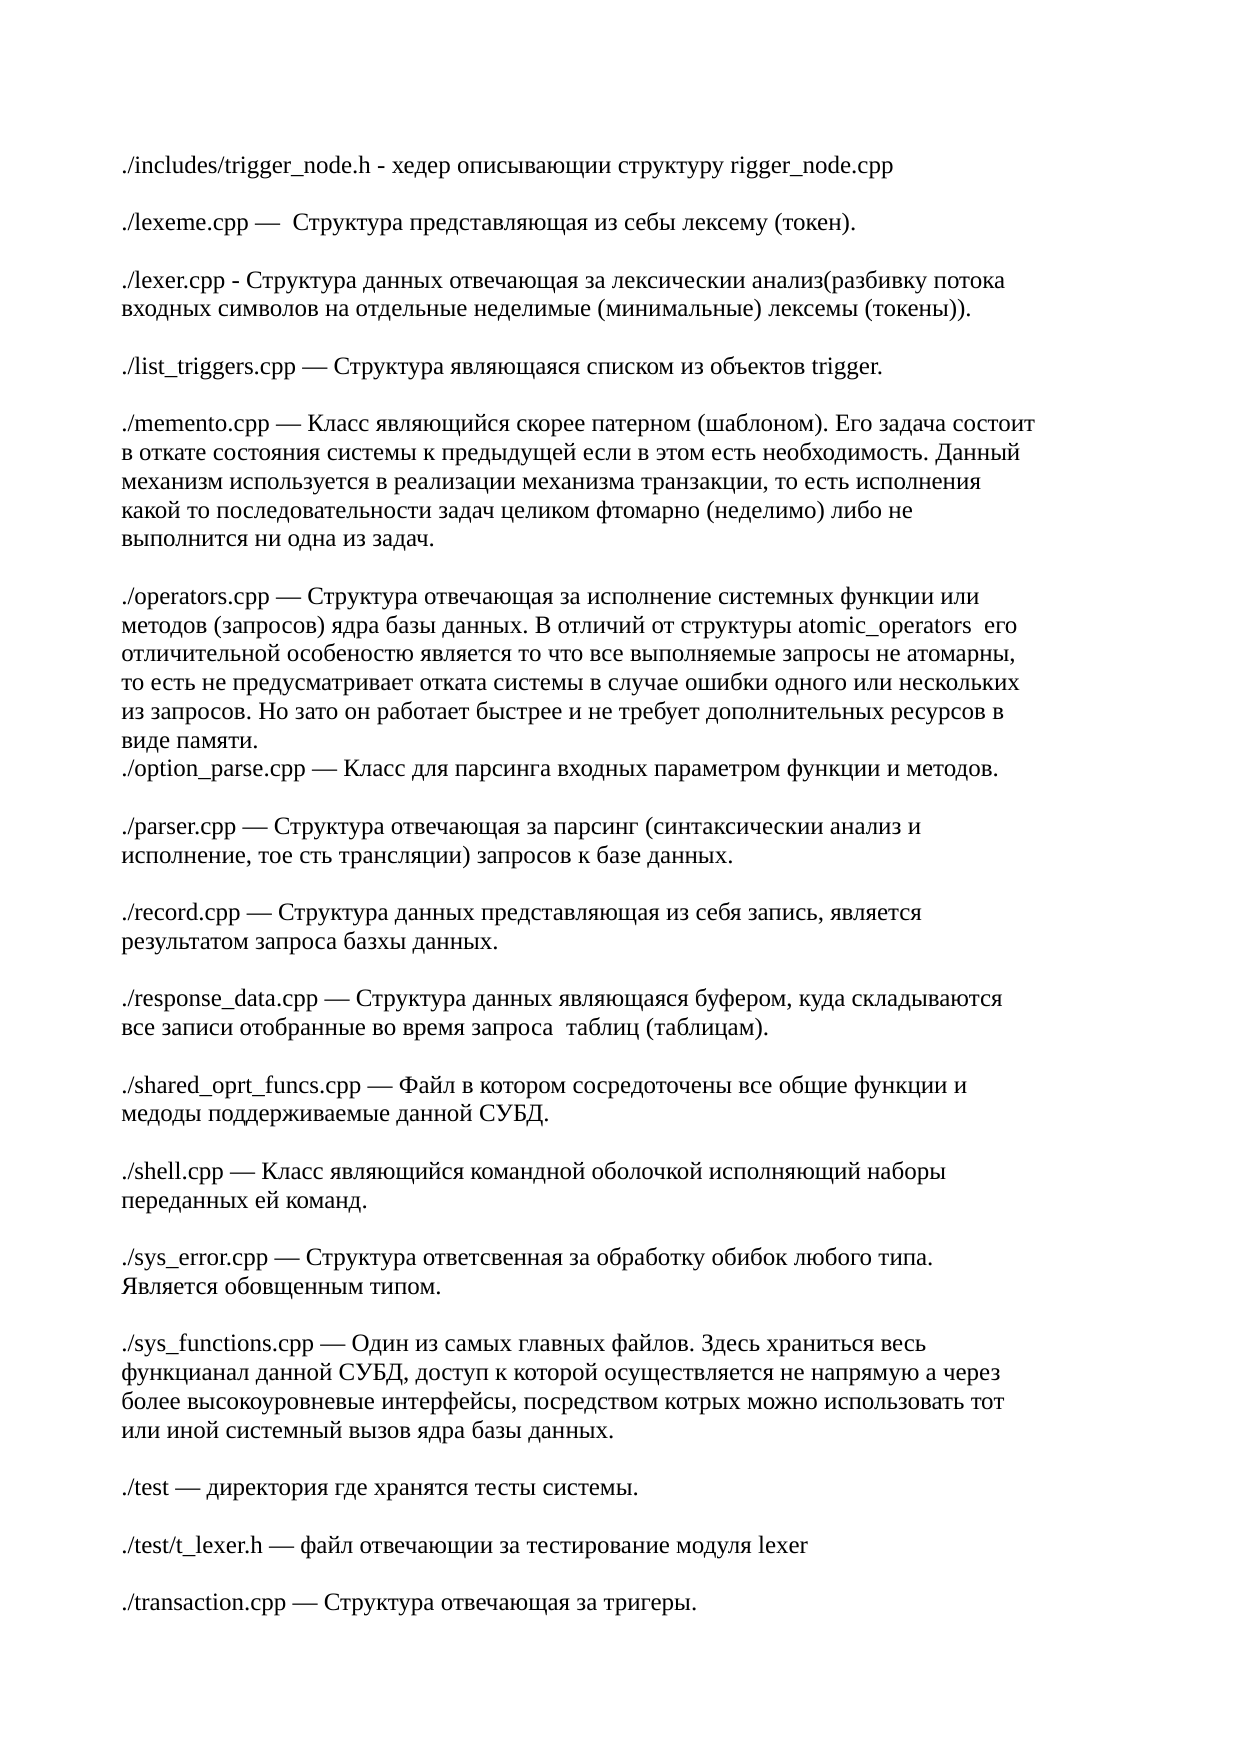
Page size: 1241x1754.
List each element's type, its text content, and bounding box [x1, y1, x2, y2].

table_header ./includes/trigger_node.h - хедер описывающии структуру rigger_node.cpp ./lexeme.cpp — Структура представляющая из себы лексему (токен). ./lexer.cpp - Структура данных отвечающая за лексическии анализ(разбивку потока входных символов на отдельные неделимые (минимальные) лексемы (токены)). ./list_triggers.cpp — Структура являющаяся списком из объектов trigger. ./memento.cpp — Класс являющийся скорее патерном (шаблоном). Его задача состоит в откате состояния системы к предыдущей если в этом есть необходимость. Данный механизм используется в реализации механизма транзакции, то есть исполнения какой то последовательности задач целиком фтомарно (неделимо) либо не выполнится ни одна из задач. ./operators.cpp — Структура отвечающая за исполнение системных функции или методов (запросов) ядра базы данных. В отличий от структуры atomic_operators его отличительной особеностю является то что все выполняемые запросы не атомарны, то есть не предусматривает отката системы в случае ошибки одного или нескольких из запросов. Но зато он работает быстрее и не требует дополнительных ресурсов в виде памяти. ./option_parse.cpp — Класс для парсинга входных параметром функции и методов. ./parser.cpp — Структура отвечающая за парсинг (синтаксическии анализ и исполнение, тое сть трансляции) запросов к базе данных. ./record.cpp — Структура данных представляющая из себя запись, является результатом запроса базхы данных. ./response_data.cpp — Структура данных являющаяся буфером, куда складываются все записи отобранные во время запроса таблиц (таблицам). ./shared_oprt_funcs.cpp — Файл в котором сосредоточены все общие функции и медоды поддерживаемые данной СУБД. ./shell.cpp — Класс являющийся командной оболочкой исполняющий наборы переданных ей команд. ./sys_error.cpp — Структура ответсвенная за обработку обибок любого типа. Является обовщенным типом. ./sys_functions.cpp — Один из самых главных файлов. Здесь храниться весь функцианал данной СУБД, доступ к которой осуществляется не напрямую а через более высокоуровневые интерфейсы, посредством котрых можно использовать тот или иной системный вызов ядра базы данных. ./test — директория где хранятся тесты системы. ./test/t_lexer.h — файл отвечающии за тестирование модуля lexer ./transaction.cpp — Структура отвечающая за тригеры. [118, 118, 1039, 1619]
